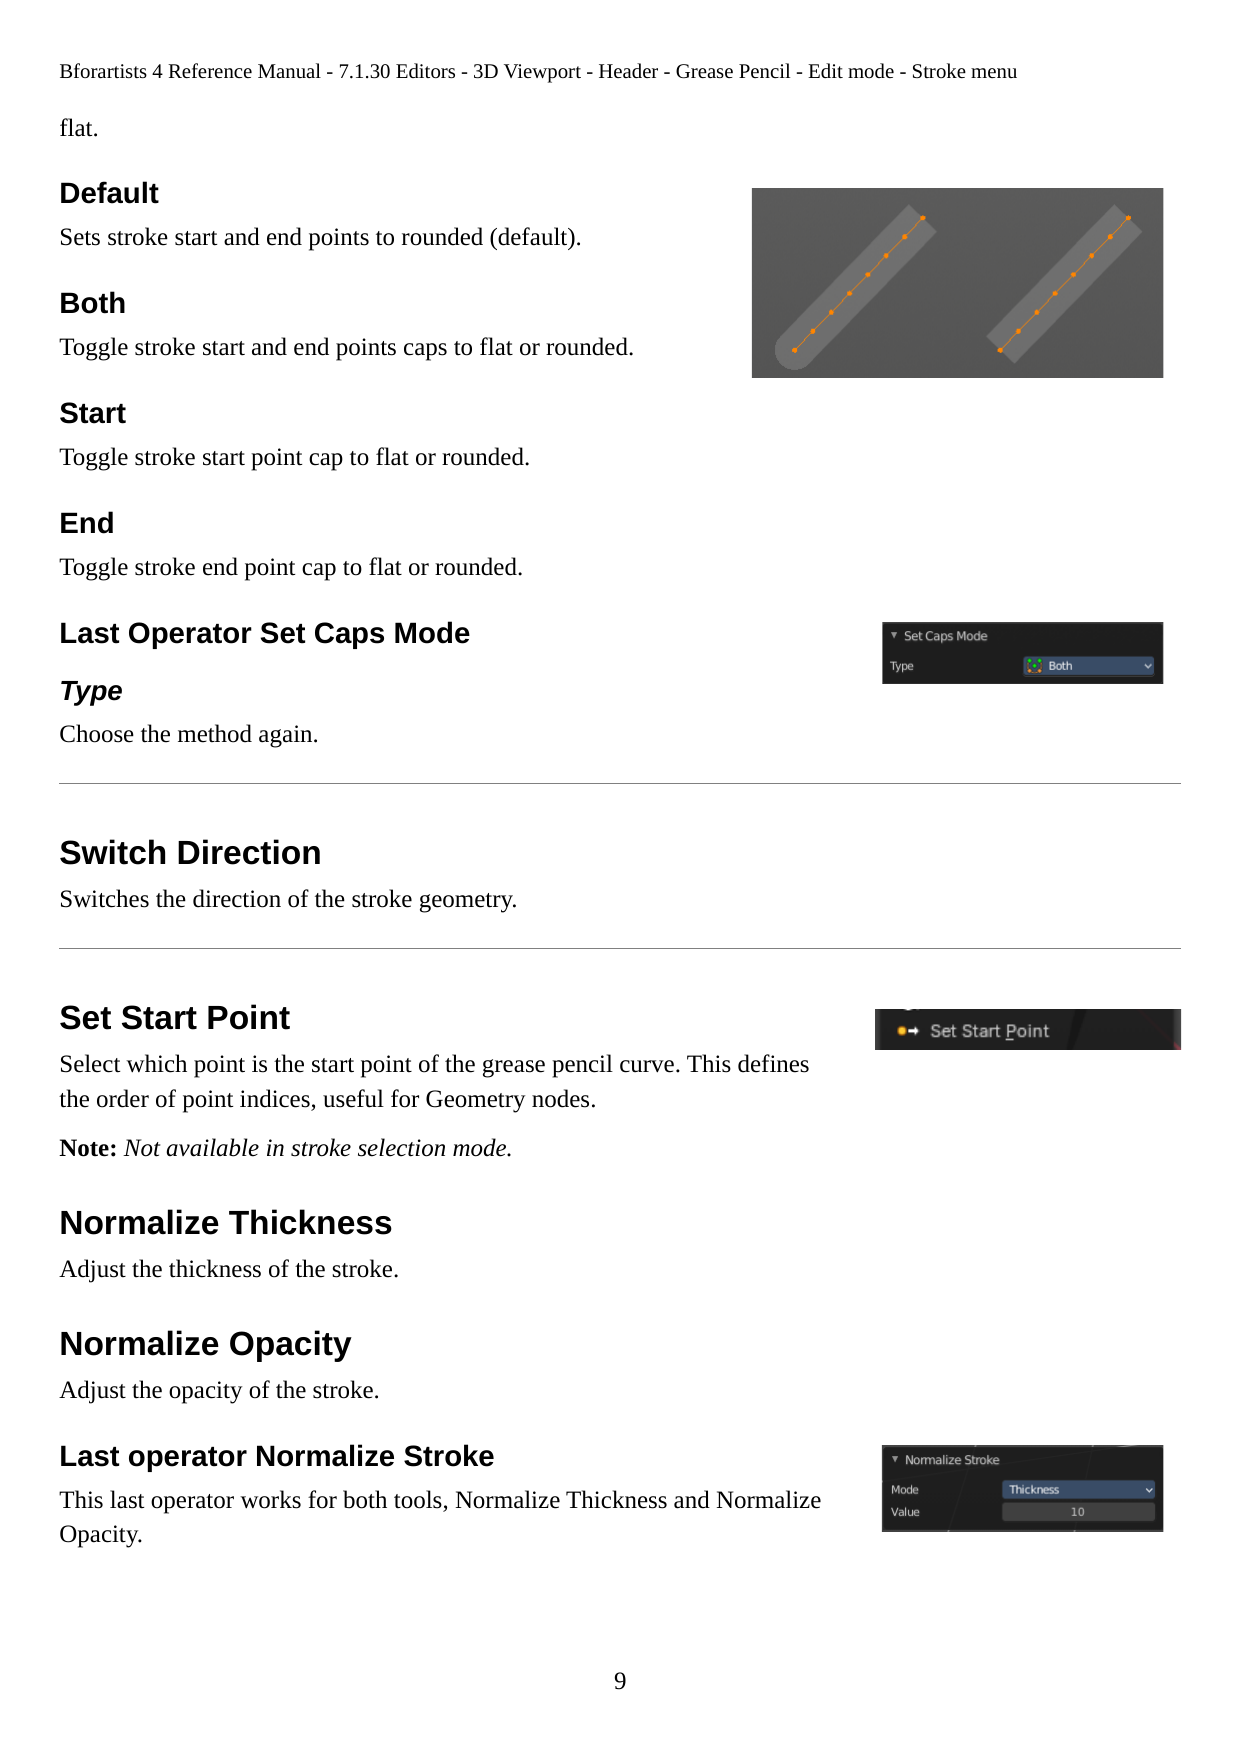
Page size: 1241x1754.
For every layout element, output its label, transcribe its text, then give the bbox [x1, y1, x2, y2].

picture [882, 622, 1164, 684]
text Toggle stroke start point cap to flat or rounded. [59, 442, 1181, 471]
text Sets stroke start and end points to rounded (default). [59, 222, 751, 251]
subtitle End [59, 506, 1181, 540]
subtitle Normalize Opacity [59, 1324, 1181, 1362]
subtitle Last operator Normalize Stroke [59, 1439, 1181, 1472]
text flat. [59, 113, 1181, 141]
text Note: Not available in stroke selection mode. [59, 1133, 1181, 1162]
text Adjust the thickness of the stroke. [59, 1254, 1181, 1283]
subtitle Normalize Thickness [59, 1203, 1181, 1241]
subtitle Last Operator Set Caps Mode [59, 616, 1181, 649]
text This last operator works for both tools, Normalize Thickness and Normalize Opacity. [59, 1485, 1181, 1548]
subtitle Start [59, 396, 1181, 430]
text Switches the direction of the stroke geometry. [59, 884, 1181, 913]
picture [875, 1009, 1182, 1050]
subtitle Both [59, 286, 751, 320]
text Toggle stroke start and end points caps to flat or rounded. [59, 332, 751, 361]
subtitle [1164, 286, 1181, 320]
text Toggle stroke end point cap to flat or rounded. [59, 552, 1181, 581]
text Select which point is the start point of the grease pencil curve. This defines the order of point indices, useful for Geometry nodes. [59, 1049, 1181, 1113]
picture [881, 1445, 1164, 1532]
text Adjust the opacity of the stroke. [59, 1375, 1181, 1404]
subtitle Set Start Point [59, 998, 1181, 1037]
picture [751, 188, 1164, 378]
subtitle Default [59, 176, 1181, 210]
text Choose the method again. [59, 719, 1181, 748]
subtitle Switch Direction [59, 833, 1181, 872]
subtitle Type [59, 674, 1181, 706]
